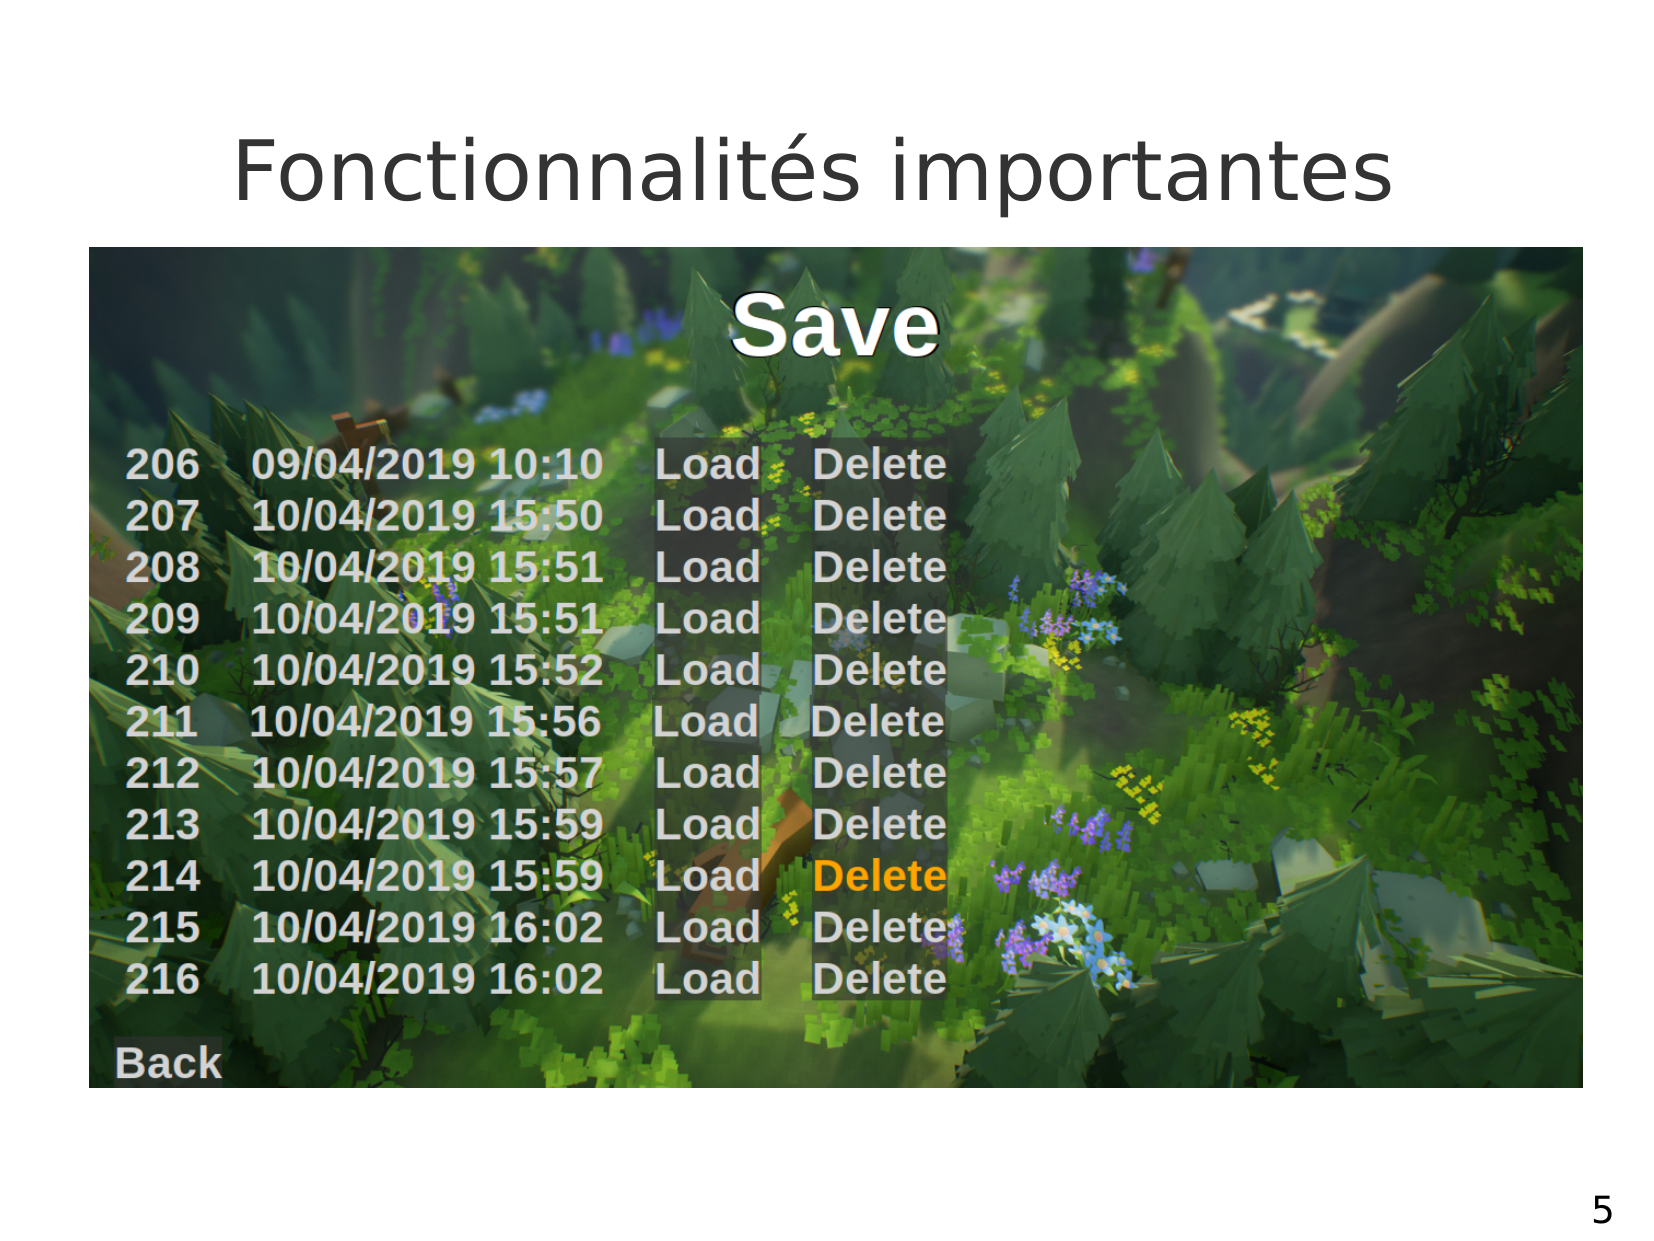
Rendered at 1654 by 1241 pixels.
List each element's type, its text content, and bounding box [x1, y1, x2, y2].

picture [89, 247, 1583, 1088]
title Fonctionnalités importantes [114, 73, 1539, 247]
text_box 5 [1576, 1181, 1630, 1241]
